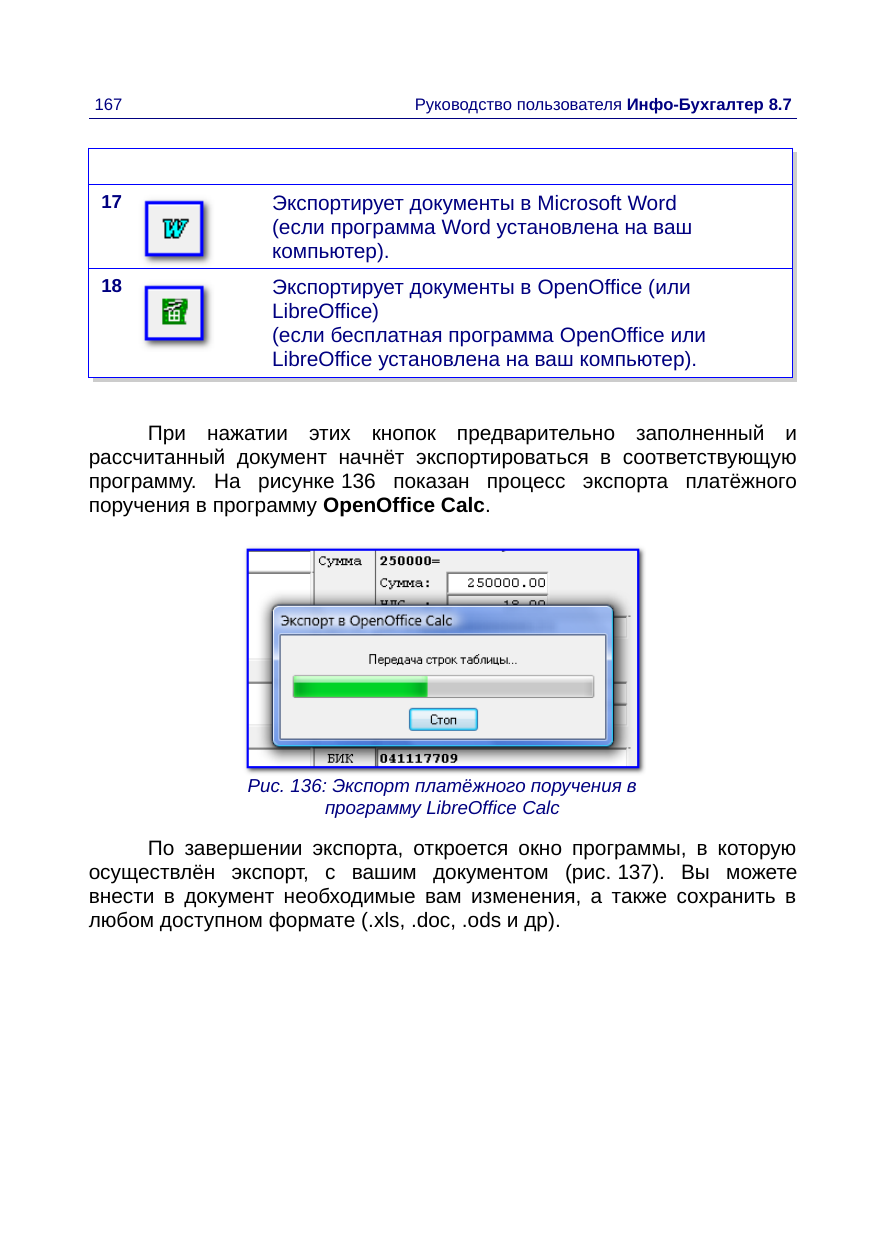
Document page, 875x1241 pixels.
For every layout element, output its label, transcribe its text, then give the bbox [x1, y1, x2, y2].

picture [239, 541, 647, 776]
table_cell 18 [89, 269, 260, 377]
table_header [260, 149, 792, 184]
table_cell Экспортирует документы в OpenOffice (или LibreOffice) (если бесплатная программа OpenOffice или LibreOffice установлена на ваш компьютер). [260, 269, 792, 377]
picture [134, 190, 215, 268]
table_header [89, 149, 260, 184]
text При нажатии этих кнопок предварительно заполненный и рассчитанный документ начнёт экспортироваться в соответствующую программу. На рисунке 136 показан процесс экспорта платёжного поручения в программу OpenOffice Calc. [88, 421, 797, 517]
text Рис. 136: Экспорт платёжного поручения в программу LibreOffice Calc [239, 776, 646, 818]
table_cell 17 [89, 185, 260, 268]
picture [134, 275, 215, 352]
text По завершении экспорта, откроется окно программы, в которую осуществлён экспорт, с вашим документом (рис. 137). Вы можете внести в документ необходимые вам изменения, а также сохранить в любом доступном формате (.xls, .doc, .ods и др). [88, 772, 797, 932]
table_cell Экспортирует документы в Microsoft Word (если программа Word установлена на ваш компьютер). [260, 185, 792, 268]
